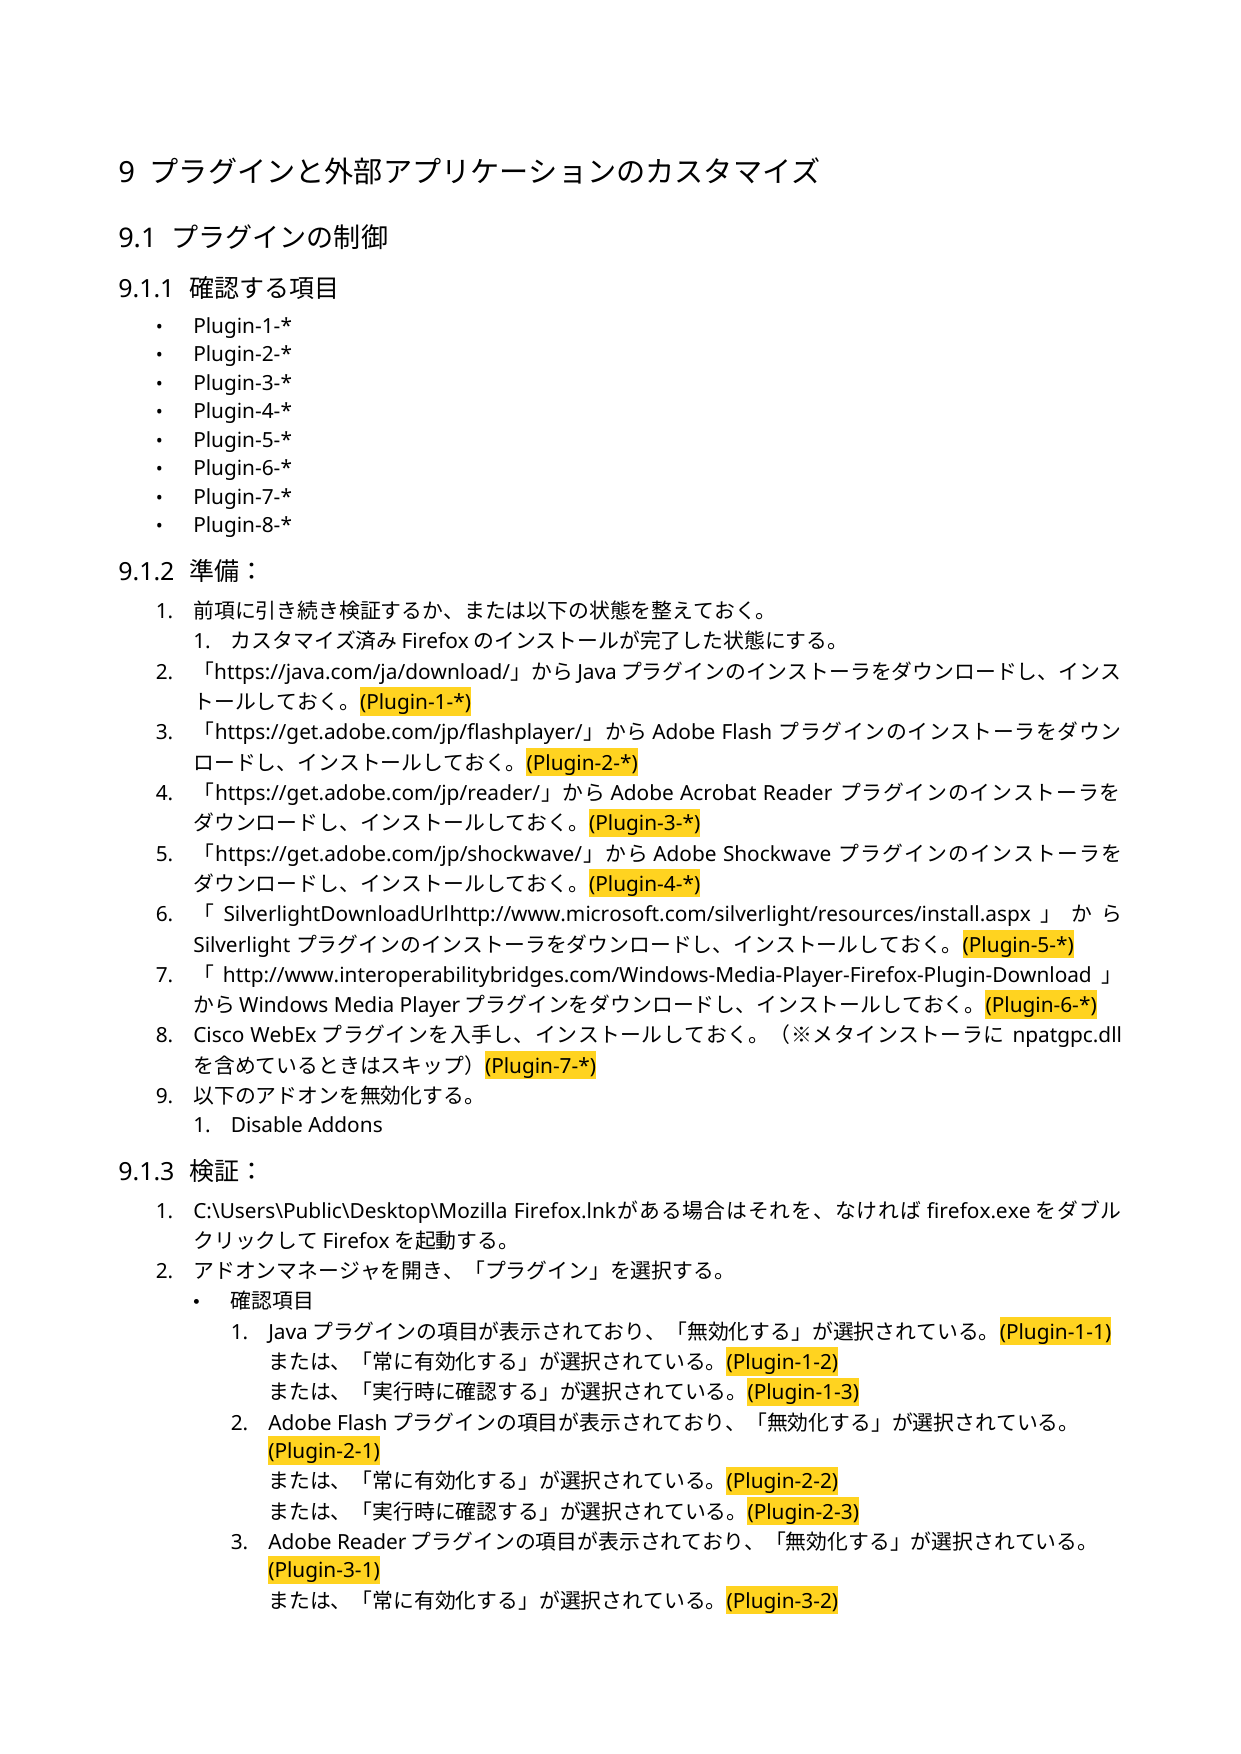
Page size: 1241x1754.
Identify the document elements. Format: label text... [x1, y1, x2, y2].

list Plugin-8-* [156, 510, 1122, 539]
subtitle 準備： [118, 552, 1122, 588]
subtitle プラグインの制御 [118, 216, 1122, 255]
list Plugin-5-* [156, 425, 1122, 453]
subtitle 確認する項目 [118, 268, 1122, 305]
list 確認項目 [193, 1285, 1122, 1315]
list Adobe Flashプラグインの項目が表示されており、「無効化する」が選択されている。(Plugin-2-1) または、「常に有効化する」が選択されている。(Plugin-2-2) または、「実行時に確認する」が選択されている。(Plugin-2-3) [231, 1406, 1122, 1525]
list 「SilverlightDownloadUrlhttp://www.microsoft.com/silverlight/resources/install.aspx」からSilverlight プラグインのインストーラをダウンロードし、インストールしておく。(Plugin-5-*) [156, 897, 1122, 958]
list Plugin-2-* [156, 339, 1122, 368]
list 「https://get.adobe.com/jp/shockwave/」からAdobe Shockwave プラグインのインストーラをダウンロードし、インストールしておく。(Plugin-4-*) [156, 837, 1122, 897]
list 前項に引き続き検証するか、または以下の状態を整えておく。 [156, 594, 1122, 625]
list Plugin-3-* [156, 368, 1122, 396]
list Javaプラグインの項目が表示されており、「無効化する」が選択されている。(Plugin-1-1) または、「常に有効化する」が選択されている。(Plugin-1-2) または、「実行時に確認する」が選択されている。(Plugin-1-3) [231, 1315, 1122, 1406]
list Plugin-7-* [156, 482, 1122, 510]
list カスタマイズ済みFirefoxのインストールが完了した状態にする。 [193, 625, 1122, 655]
list 「https://get.adobe.com/jp/reader/」からAdobe Acrobat Reader プラグインのインストーラをダウンロードし、インストールしておく。(Plugin-3-*) [156, 776, 1122, 837]
list C:\Users\Public\Desktop\Mozilla Firefox.lnkがある場合はそれを、なければfirefox.exeをダブルクリックしてFirefoxを起動する。 [156, 1194, 1122, 1254]
list アドオンマネージャを開き、「プラグイン」を選択する。 [156, 1254, 1122, 1285]
list 「https://get.adobe.com/jp/flashplayer/」からAdobe Flash プラグインのインストーラをダウンロードし、インストールしておく。(Plugin-2-*) [156, 716, 1122, 776]
subtitle プラグインと外部アプリケーションのカスタマイズ [118, 149, 1122, 191]
list Disable Addons [193, 1110, 1122, 1138]
list Plugin-6-* [156, 453, 1122, 482]
list Cisco WebExプラグインを入手し、インストールしておく。（※メタインストーラにnpatgpc.dllを含めているときはスキップ）(Plugin-7-*) [156, 1019, 1122, 1079]
list 「http://www.interoperabilitybridges.com/Windows-Media-Player-Firefox-Plugin-Download」からWindows Media Playerプラグインをダウンロードし、インストールしておく。(Plugin-6-*) [156, 958, 1122, 1019]
subtitle 検証： [118, 1151, 1122, 1187]
list Plugin-4-* [156, 396, 1122, 425]
list Adobe Readerプラグインの項目が表示されており、「無効化する」が選択されている。(Plugin-3-1) または、「常に有効化する」が選択されている。(Plugin-3-2) [231, 1525, 1122, 1614]
list 以下のアドオンを無効化する。 [156, 1079, 1122, 1110]
list Plugin-1-* [156, 311, 1122, 339]
list 「https://java.com/ja/download/」からJavaプラグインのインストーラをダウンロードし、インストールしておく。(Plugin-1-*) [156, 655, 1122, 716]
